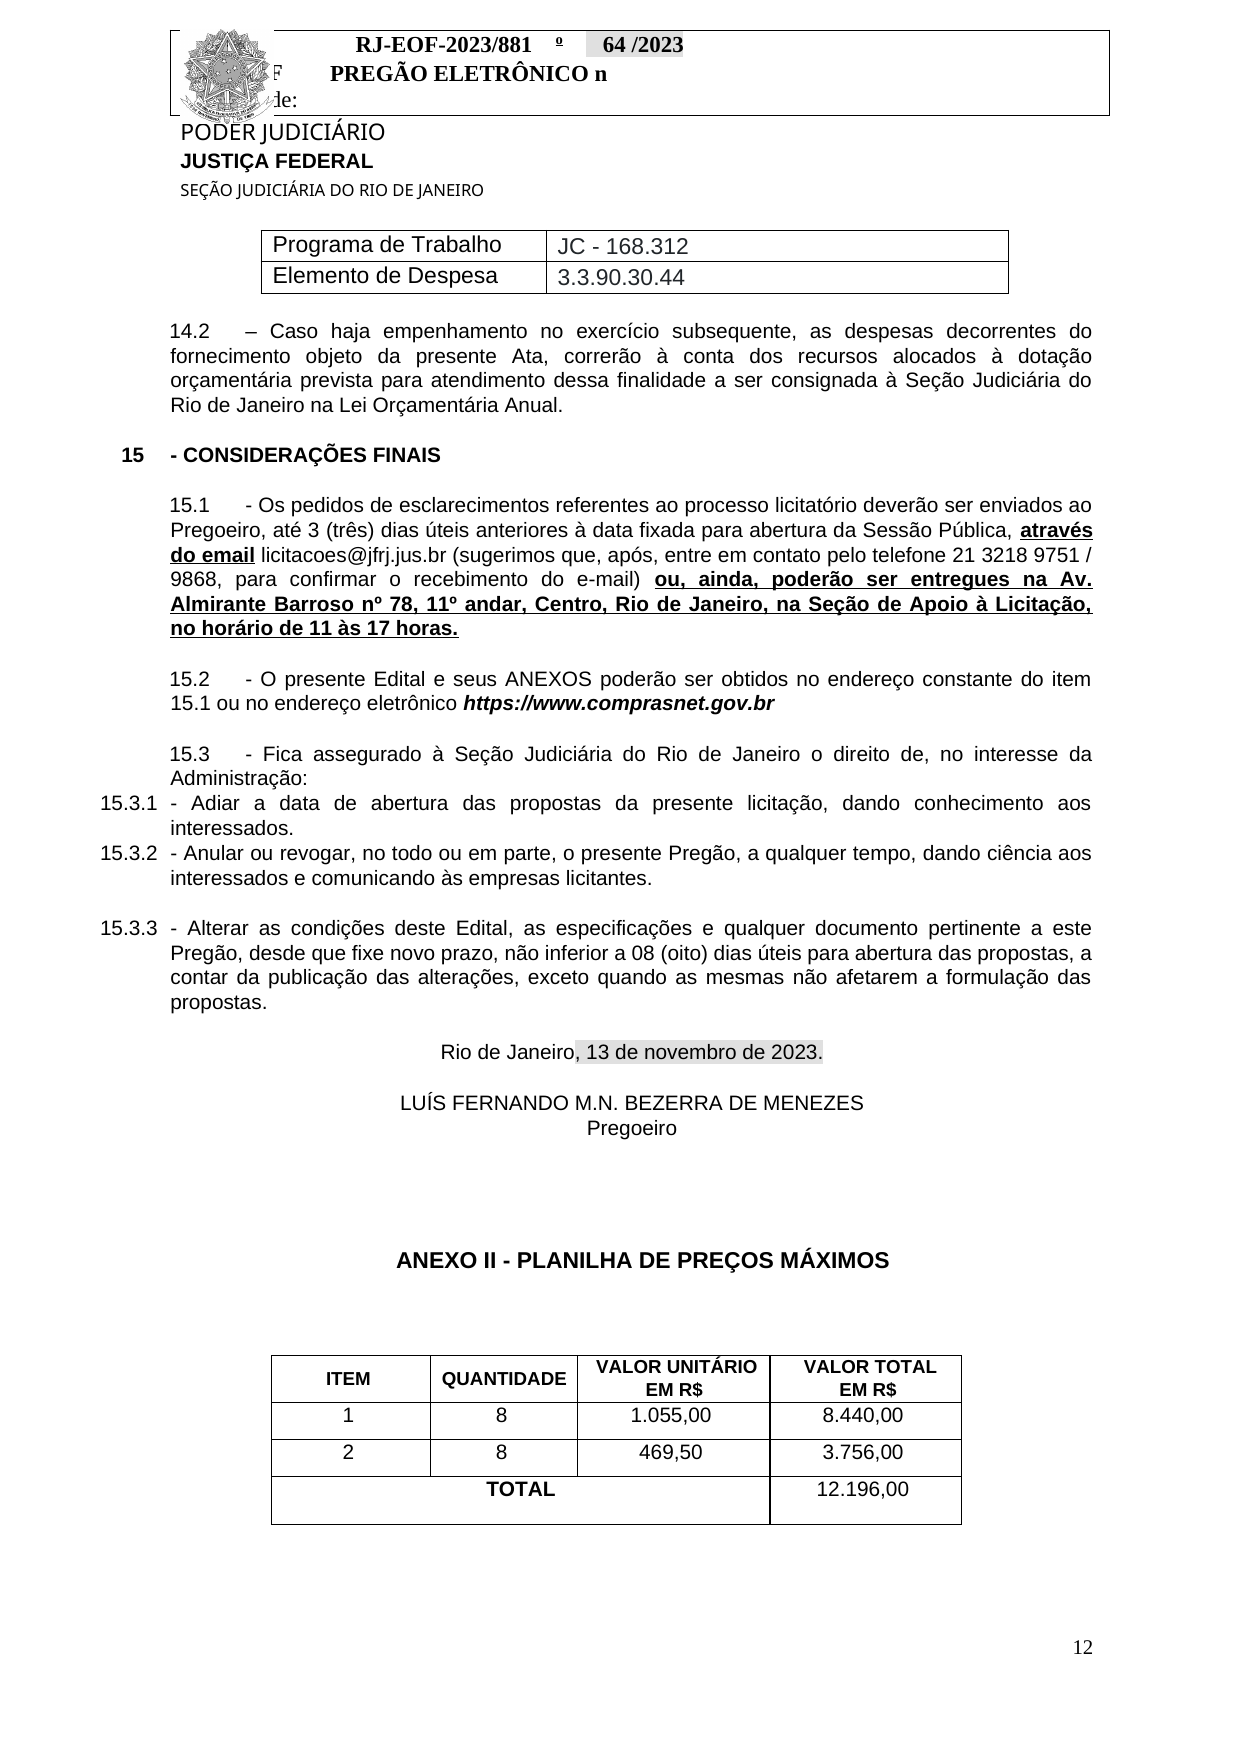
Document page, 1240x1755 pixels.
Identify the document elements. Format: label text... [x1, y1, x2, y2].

table_cell 3.3.90.30.44 [547, 262, 1008, 292]
table_cell 12.196,00 [771, 1477, 961, 1523]
table_cell 469,50 [578, 1440, 769, 1476]
table_cell 1.055,00 [578, 1403, 769, 1439]
table_cell [578, 1477, 769, 1523]
text Pregoeiro [177, 1116, 1093, 1140]
table_header VALOR UNITÁRIO EM R$ [578, 1356, 769, 1402]
list - Alterar as condições deste Edital, as especificações e qualquer documento pertinente a este Pregão, desde que fixe novo prazo, não inferior a 08 (oito) dias úteis para abertura das propostas, a contar da publicação das alterações, exceto quando as mesmas não afetarem a formulação das propostas. [100, 916, 1093, 1014]
table_header QUANTIDADE [431, 1356, 577, 1402]
table_cell 1 [272, 1403, 430, 1439]
table_header Programa de Trabalho [262, 231, 546, 261]
table_cell 3.756,00 [771, 1440, 961, 1476]
text LUÍS FERNANDO M.N. BEZERRA DE MENEZES [177, 1091, 1093, 1115]
list - Adiar a data de abertura das propostas da presente licitação, dando conhecimento aos interessados. [100, 791, 1093, 840]
table_cell 8.440,00 [771, 1403, 961, 1439]
table_header VALOR TOTAL EM R$ [771, 1356, 961, 1402]
list - Anular ou revogar, no todo ou em parte, o presente Pregão, a qualquer tempo, dando ciência aos interessados e comunicando às empresas licitantes. [100, 841, 1093, 889]
table_cell 2 [272, 1440, 430, 1476]
table_cell TOTAL [430, 1477, 578, 1523]
list - CONSIDERAÇÕES FINAIS [121, 443, 1093, 467]
subtitle ANEXO II - PLANILHA DE PREÇOS MÁXIMOS [199, 1247, 1093, 1273]
table_header ITEM [272, 1356, 430, 1402]
list - Fica assegurado à Seção Judiciária do Rio de Janeiro o direito de, no interesse da Administração: [169, 742, 1093, 790]
list - Os pedidos de esclarecimentos referentes ao processo licitatório deverão ser enviados ao Pregoeiro, até 3 (três) dias úteis anteriores à data fixada para abertura da Sessão Pública, através do email licitacoes@jfrj.jus.br (sugerimos que, após, entre em contato pelo telefone 21 3218 9751 / 9868, para confirmar o recebimento do e-mail) ou, ainda, poderão ser entregues na Av. Almirante Barroso nº 78, 11º andar, Centro, Rio de Janeiro, na Seção de Apoio à Licitação, no horário de 11 às 17 horas. [169, 493, 1093, 640]
table_cell [272, 1477, 430, 1523]
table_cell 8 [431, 1440, 577, 1476]
list - O presente Edital e seus ANEXOS poderão ser obtidos no endereço constante do item 15.1 ou no endereço eletrônico https://www.comprasnet.gov.br [169, 667, 1093, 715]
table_cell Elemento de Despesa [262, 262, 546, 292]
text Rio de Janeiro, 13 de novembro de 2023. [176, 1040, 1093, 1064]
table_cell 8 [431, 1403, 577, 1439]
table_header JC - 168.312 [547, 231, 1008, 261]
list – Caso haja empenhamento no exercício subsequente, as despesas decorrentes do fornecimento objeto da presente Ata, correrão à conta dos recursos alocados à dotação orçamentária prevista para atendimento dessa finalidade a ser consignada à Seção Judiciária do Rio de Janeiro na Lei Orçamentária Anual. [169, 319, 1093, 417]
